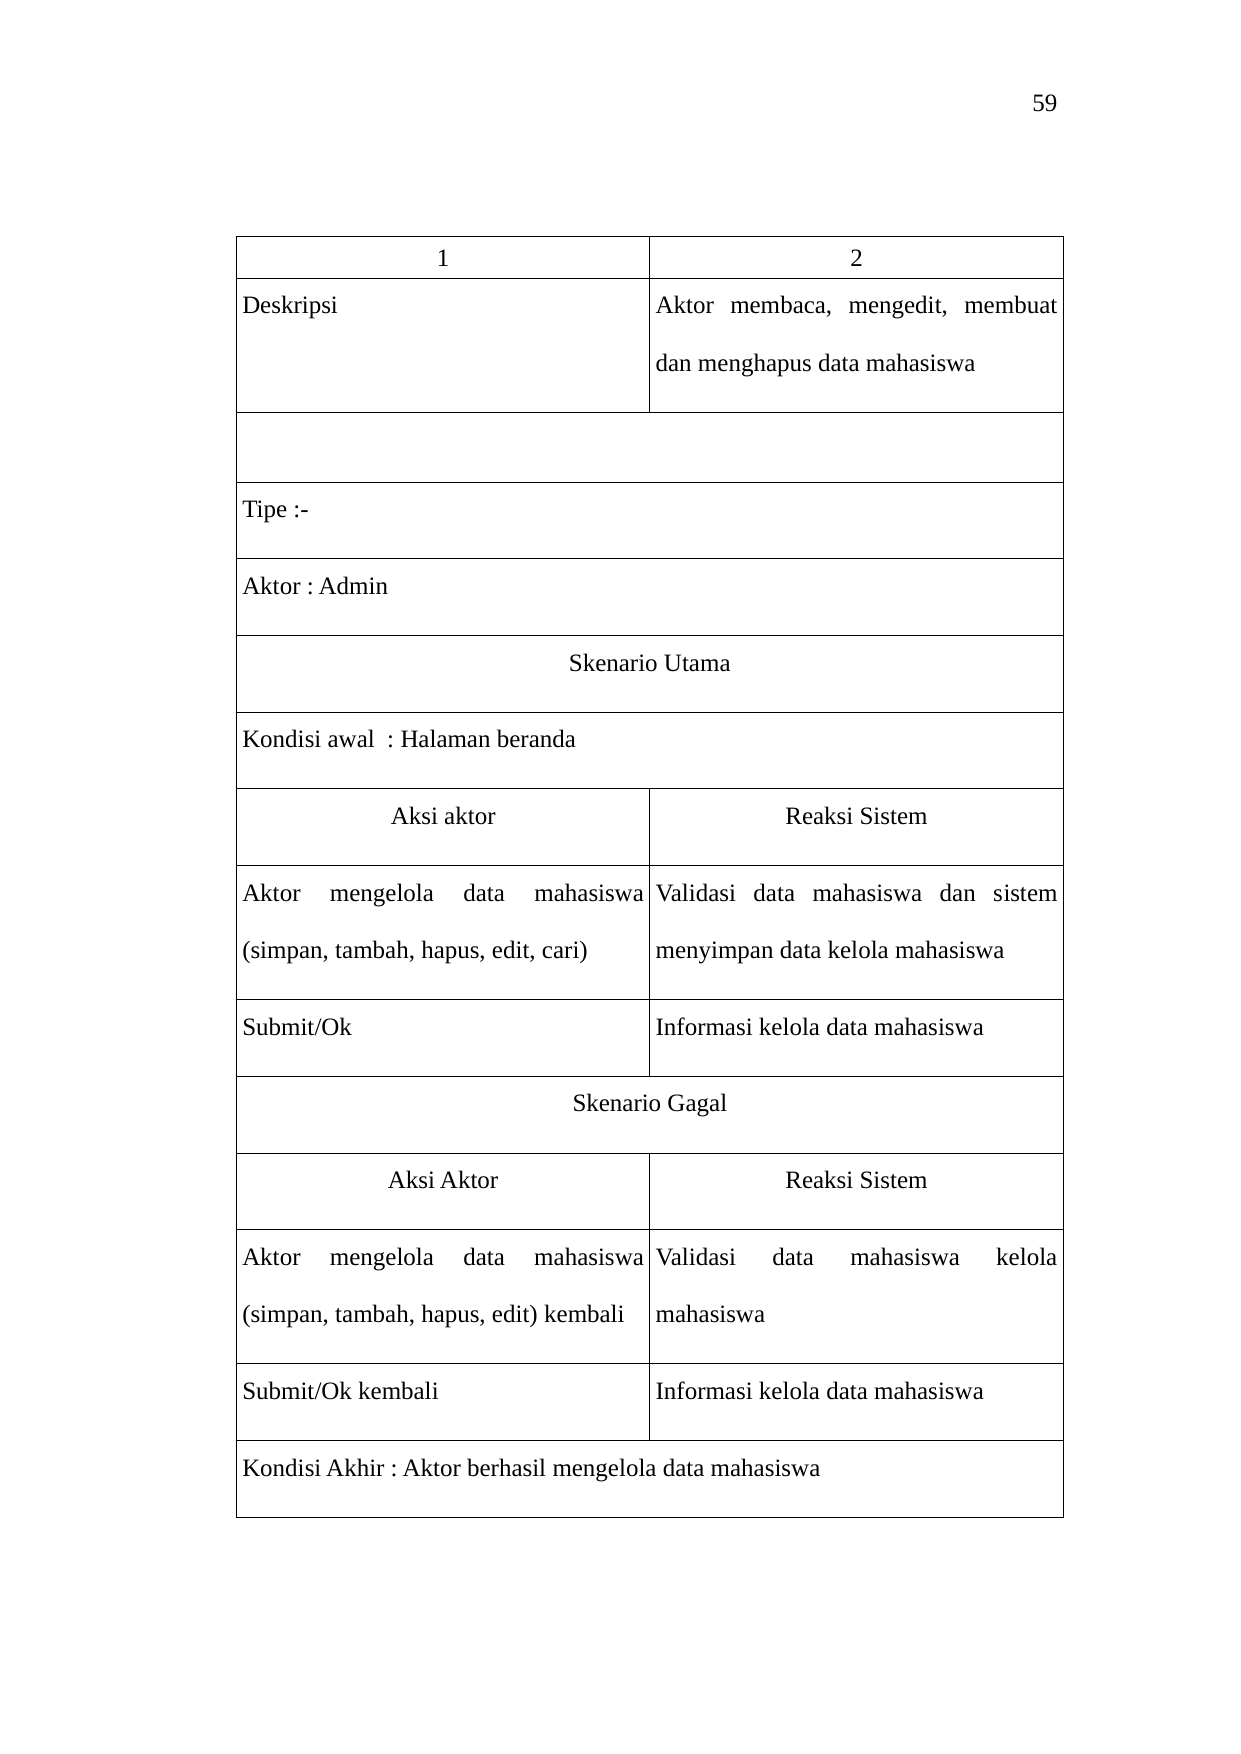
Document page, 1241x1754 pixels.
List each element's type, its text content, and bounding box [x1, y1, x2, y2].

table_cell Informasi kelola data mahasiswa [650, 1364, 1063, 1440]
table_cell Aktor membaca, mengedit, membuat dan menghapus data mahasiswa [650, 279, 1063, 412]
table_cell Aktor mengelola data mahasiswa (simpan, tambah, hapus, edit) kembali [237, 1230, 649, 1363]
table_cell Validasi data mahasiswa kelola mahasiswa [650, 1230, 1063, 1363]
table_cell Aktor : Admin [237, 559, 1063, 635]
table_cell Kondisi awal : Halaman beranda [237, 713, 1063, 788]
table_cell Kondisi Akhir : Aktor berhasil mengelola data mahasiswa [237, 1441, 1063, 1517]
table_cell Skenario Gagal [237, 1077, 1063, 1152]
table_cell Aksi aktor [237, 789, 649, 865]
table_cell Submit/Ok [237, 1000, 649, 1076]
table_cell Aktor mengelola data mahasiswa (simpan, tambah, hapus, edit, cari) [237, 866, 649, 999]
table_header 2 [650, 237, 1063, 277]
table_cell [237, 413, 1063, 482]
table_cell Deskripsi [237, 279, 649, 412]
table_cell Aksi Aktor [237, 1154, 649, 1229]
table_cell Informasi kelola data mahasiswa [650, 1000, 1063, 1076]
table_cell Reaksi Sistem [650, 789, 1063, 865]
table_cell Submit/Ok kembali [237, 1364, 649, 1440]
table_cell Tipe :- [237, 483, 1063, 558]
table_cell Validasi data mahasiswa dan sistem menyimpan data kelola mahasiswa [650, 866, 1063, 999]
table_cell Skenario Utama [237, 636, 1063, 712]
table_cell Reaksi Sistem [650, 1154, 1063, 1229]
table_header 1 [237, 237, 649, 277]
